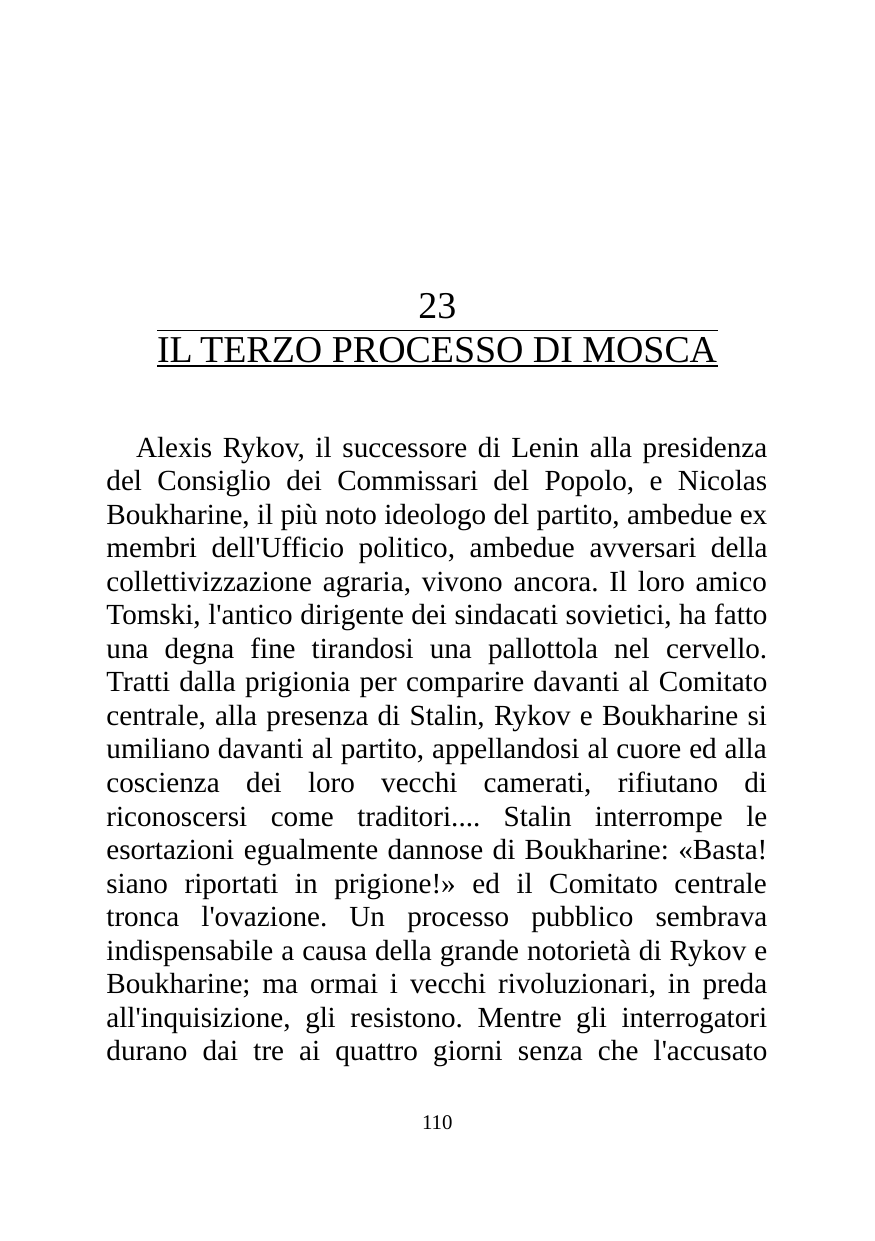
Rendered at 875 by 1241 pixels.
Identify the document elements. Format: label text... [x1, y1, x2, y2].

text Alexis Rykov, il successore di Lenin alla presidenza del Consiglio dei Commissari del Popolo, e Nicolas Boukharine, il più noto ideologo del partito, ambedue ex membri dell'Ufficio politico, ambedue avversari della collettivizzazione agraria, vivono ancora. Il loro amico Tomski, l'antico dirigente dei sindacati sovietici, ha fatto una degna fine tirandosi una pallottola nel cervello. Tratti dalla prigionia per comparire davanti al Comitato centrale, alla presenza di Stalin, Rykov e Boukharine si umiliano davanti al partito, appellandosi al cuore ed alla coscienza dei loro vecchi camerati, rifiutano di riconoscersi come traditori.... Stalin interrompe le esortazioni egualmente dannose di Boukharine: «Basta! siano riportati in prigione!» ed il Comitato centrale tronca l'ovazione. Un processo pubblico sembrava indispensabile a causa della grande notorietà di Rykov e Boukharine; ma ormai i vecchi rivoluzionari, in preda all'inquisizione, gli resistono. Mentre gli interrogatori durano dai tre ai quattro giorni senza che l'accusato [106, 430, 768, 1067]
subtitle 23 IL TERZO PROCESSO DI MOSCA [106, 283, 768, 371]
